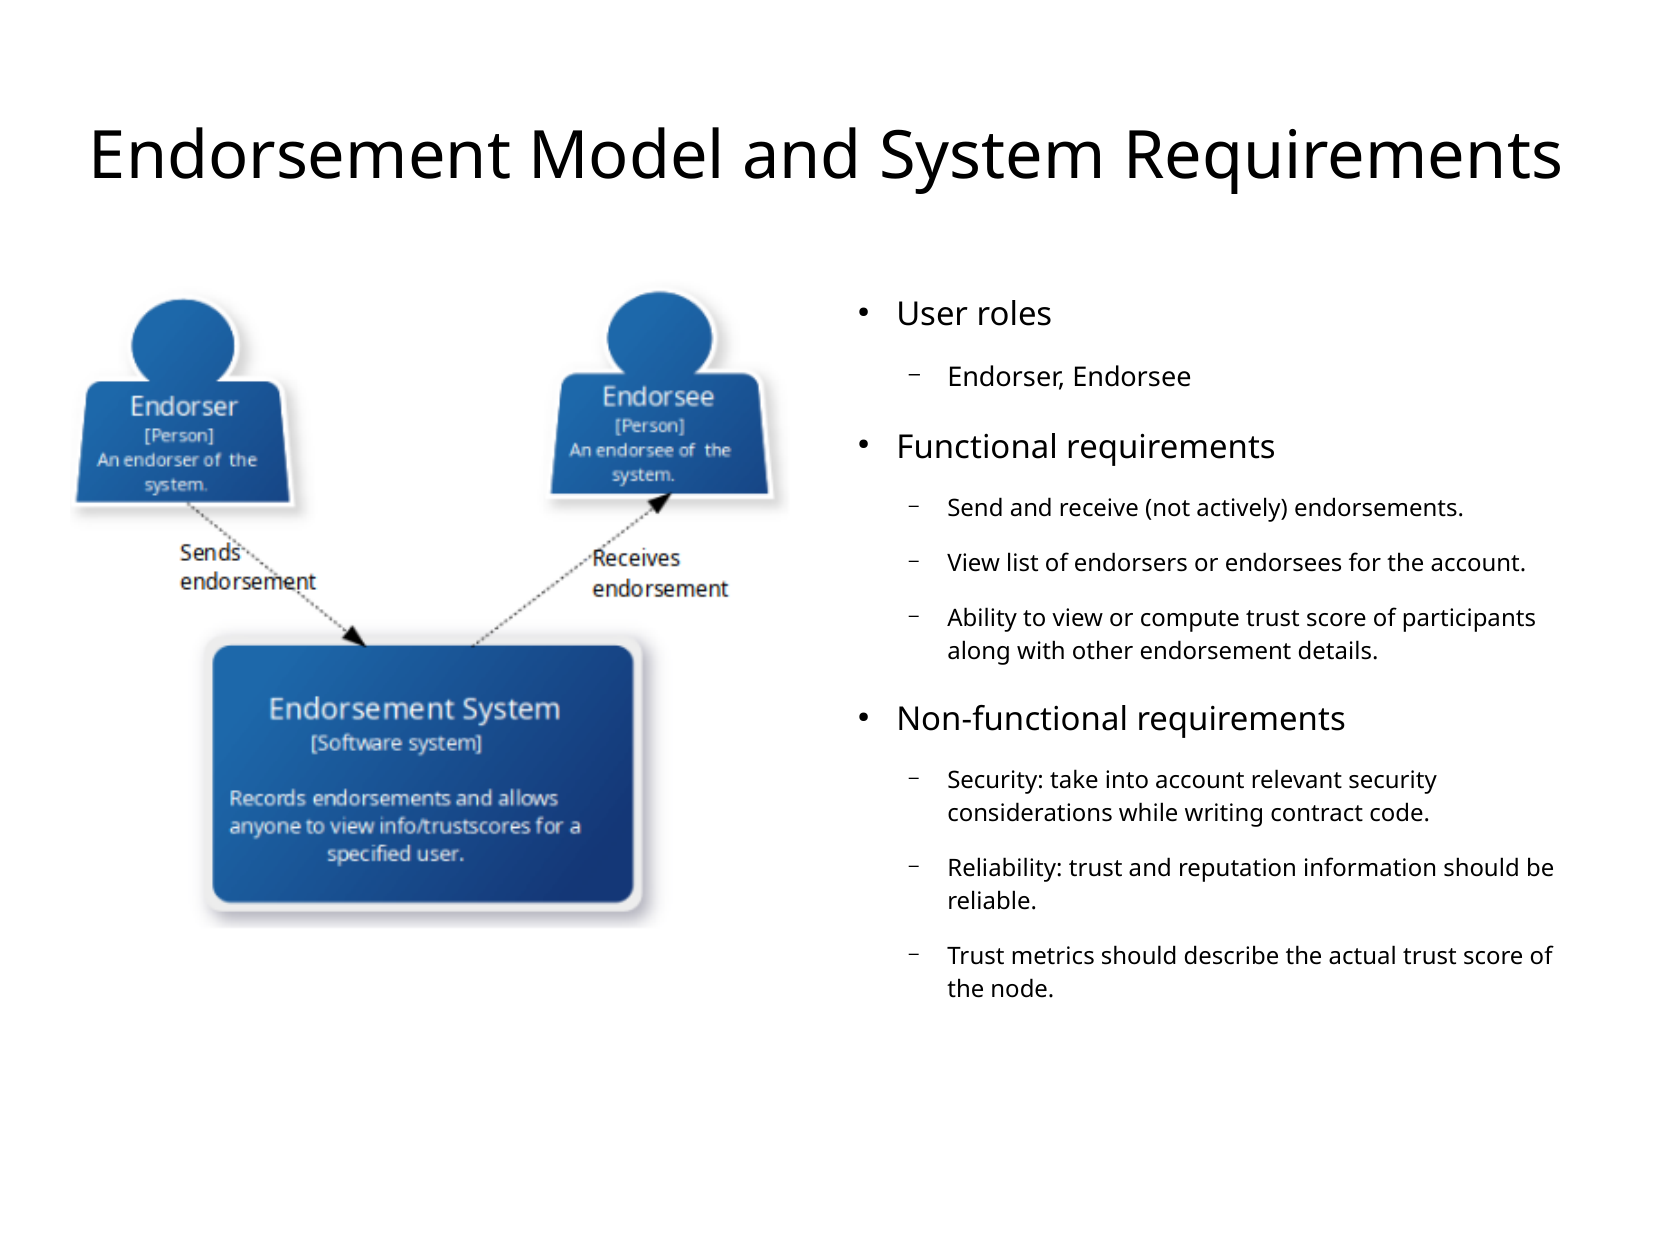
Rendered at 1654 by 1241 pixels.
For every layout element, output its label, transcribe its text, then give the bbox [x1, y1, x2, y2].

title Endorsement Model and System Requirements [82, 49, 1571, 257]
picture [70, 275, 797, 932]
list User roles Endorser, Endorsee Functional requirements Send and receive (not actively) endorsements. View list of endorsers or endorsees for the account. Ability to view or compute trust score of participants along with other endorsement details. Non-functional requirements Security: take into account relevant security considerations while writing contract code. Reliability: trust and reputation information should be reliable. Trust metrics should describe the actual trust score of the node. [845, 290, 1572, 1010]
